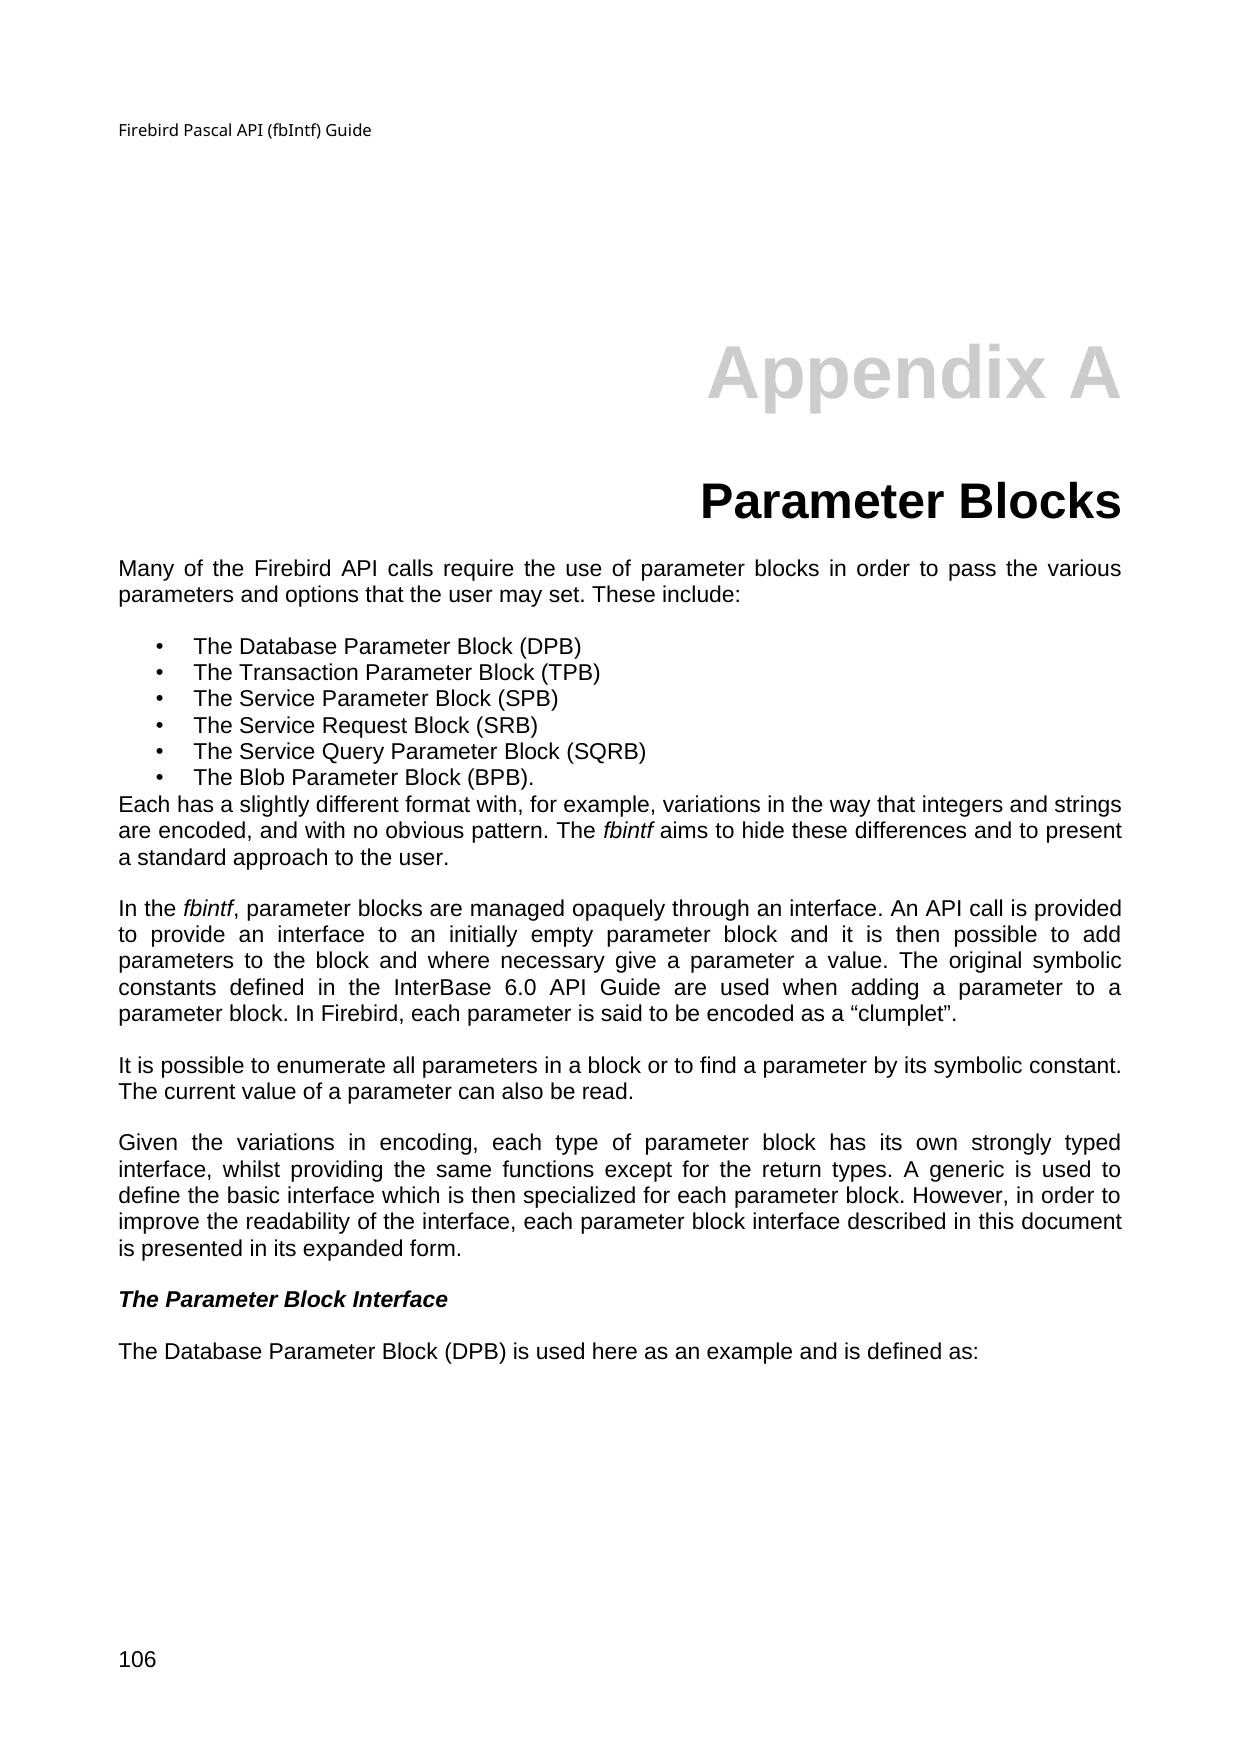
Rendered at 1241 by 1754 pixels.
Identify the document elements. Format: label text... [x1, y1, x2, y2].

list The Blob Parameter Block (BPB). [156, 764, 1122, 791]
list The Service Request Block (SRB) [156, 712, 1122, 738]
list The Service Query Parameter Block (SQRB) [156, 738, 1122, 764]
text In the fbintf, parameter blocks are managed opaquely through an interface. An API call is provided to provide an interface to an initially empty parameter block and it is then possible to add parameters to the block and where necessary give a parameter a value. The original symbolic constants defined in the InterBase 6.0 API Guide are used when adding a parameter to a parameter block. In Firebird, each parameter is said to be encoded as a “clumplet”. [118, 895, 1122, 1027]
text Given the variations in encoding, each type of parameter block has its own strongly typed interface, whilst providing the same functions except for the return types. A generic is used to define the basic interface which is then specialized for each parameter block. However, in order to improve the readability of the interface, each parameter block interface described in this document is presented in its expanded form. [118, 1129, 1122, 1261]
list The Transaction Parameter Block (TPB) [156, 659, 1122, 685]
text The Parameter Block Interface [118, 1286, 1122, 1312]
text Each has a slightly different format with, for example, variations in the way that integers and strings are encoded, and with no obvious pattern. The fbintf aims to hide these differences and to present a standard approach to the user. [118, 791, 1122, 870]
list The Database Parameter Block (DPB) [156, 633, 1122, 659]
text Many of the Firebird API calls require the use of parameter blocks in order to pass the various parameters and options that the user may set. These include: [118, 555, 1122, 608]
text The Database Parameter Block (DPB) is used here as an example and is defined as: [118, 1338, 1122, 1364]
text It is possible to enumerate all parameters in a block or to find a parameter by its symbolic constant. The current value of a parameter can also be read. [118, 1052, 1122, 1104]
subtitle Parameter Blocks [118, 328, 1122, 529]
list The Service Parameter Block (SPB) [156, 685, 1122, 712]
